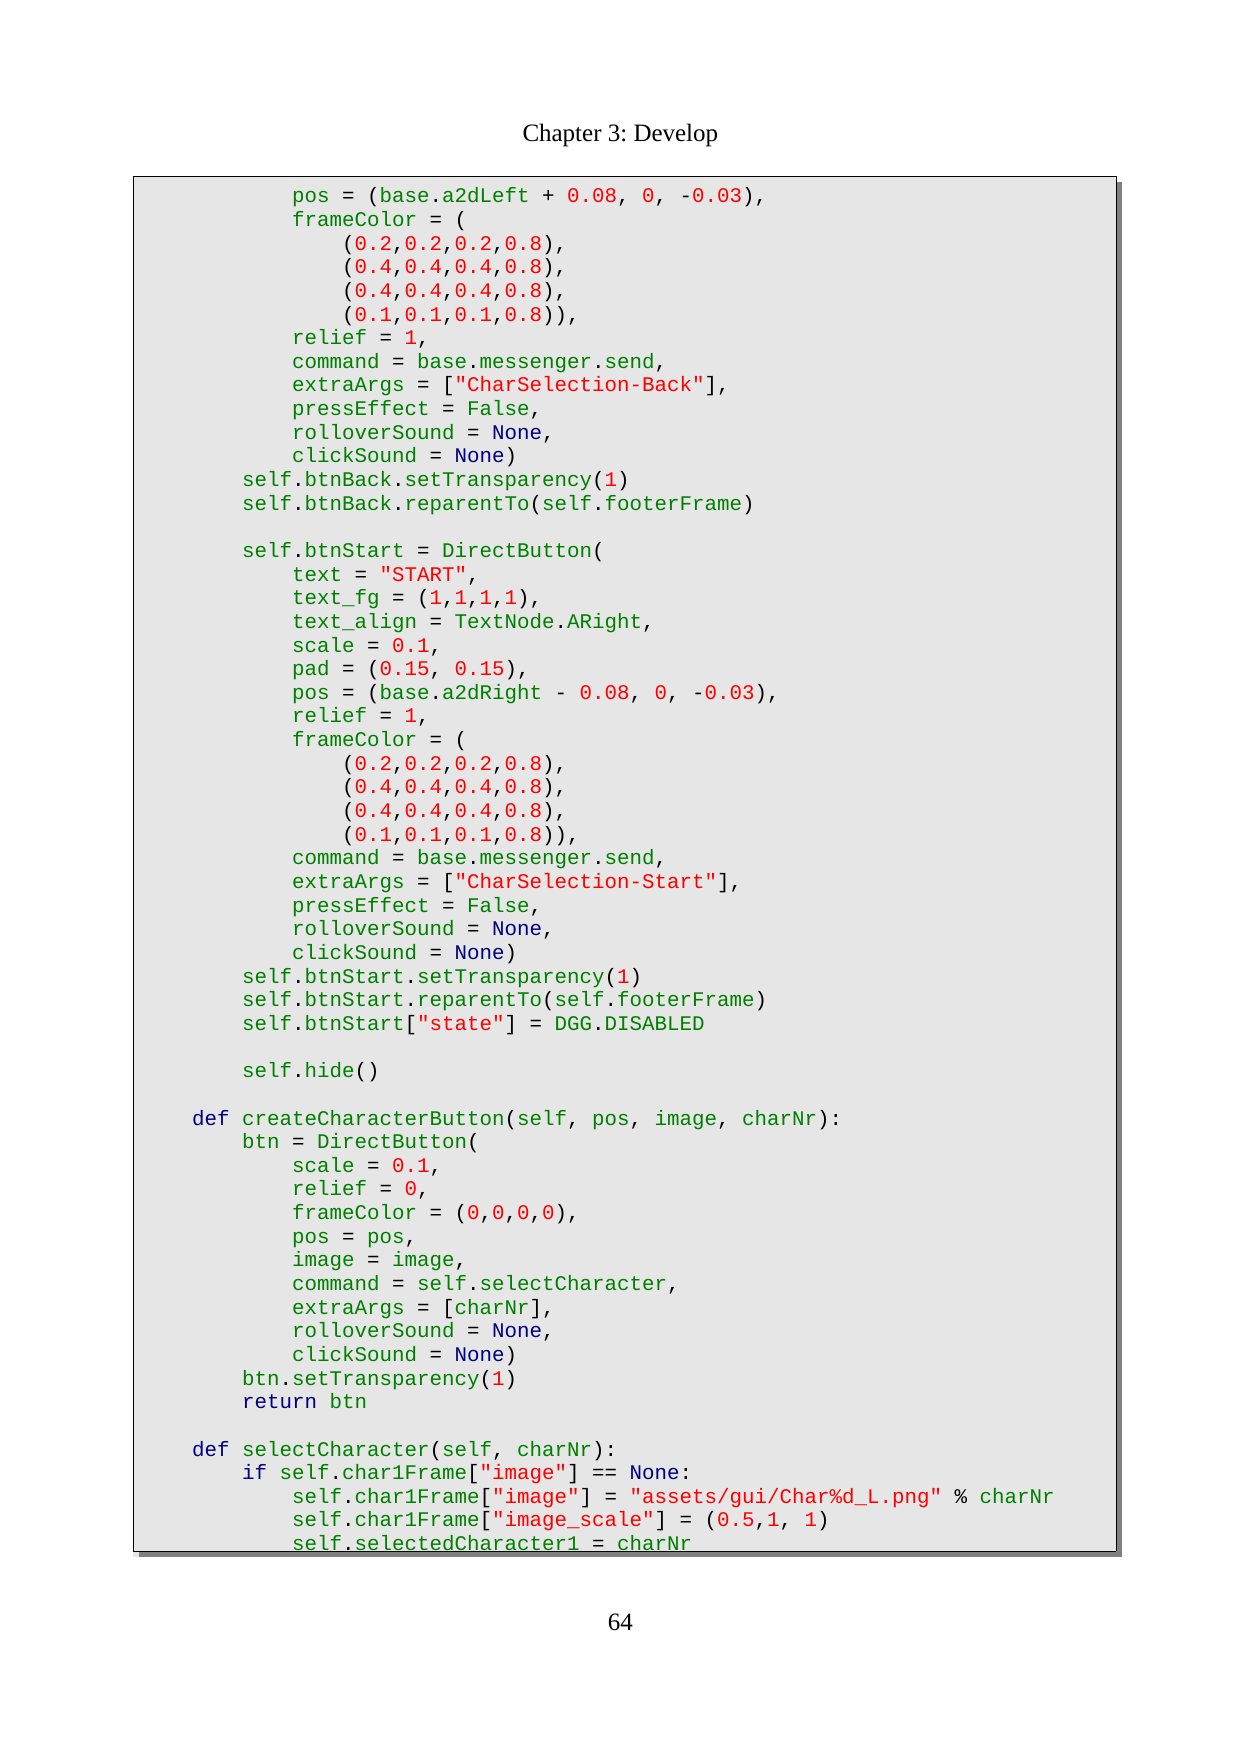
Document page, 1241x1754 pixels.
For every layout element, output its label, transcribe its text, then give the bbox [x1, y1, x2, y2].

text command = base.messenger.send, [134, 838, 1116, 862]
text relief = 0, [134, 1169, 1116, 1193]
text self.btnStart.reparentTo(self.footerFrame) [134, 980, 1116, 1004]
text pad = (0.15, 0.15), [134, 649, 1116, 673]
text (0.4,0.4,0.4,0.8), [134, 247, 1116, 271]
text pos = (base.a2dRight - 0.08, 0, -0.03), [134, 673, 1116, 697]
text self.selectedCharacter1 = charNr [134, 1524, 1116, 1551]
text (0.4,0.4,0.4,0.8), [134, 791, 1116, 815]
text return btn [134, 1382, 1116, 1406]
text rolloverSound = None, [134, 909, 1116, 933]
text self.char1Frame["image"] = "assets/gui/Char%d_L.png" % charNr [134, 1477, 1116, 1501]
text (0.2,0.2,0.2,0.8), [134, 224, 1116, 247]
text self.btnStart["state"] = DGG.DISABLED [134, 1004, 1116, 1028]
text self.btnBack.setTransparency(1) [134, 460, 1116, 484]
text relief = 1, [134, 318, 1116, 342]
text self.btnBack.reparentTo(self.footerFrame) [134, 484, 1116, 507]
text btn.setTransparency(1) [134, 1359, 1116, 1382]
text command = base.messenger.send, [134, 342, 1116, 366]
text (0.4,0.4,0.4,0.8), [134, 767, 1116, 791]
text text_fg = (1,1,1,1), [134, 578, 1116, 602]
text clickSound = None) [134, 436, 1116, 460]
text extraArgs = ["CharSelection-Back"], [134, 366, 1116, 389]
text pressEffect = False, [134, 389, 1116, 413]
text (0.1,0.1,0.1,0.8)), [134, 294, 1116, 318]
text def createCharacterButton(self, pos, image, charNr): [134, 1098, 1116, 1122]
text image = image, [134, 1240, 1116, 1264]
text if self.char1Frame["image"] == None: [134, 1453, 1116, 1477]
text (0.2,0.2,0.2,0.8), [134, 744, 1116, 767]
text rolloverSound = None, [134, 1311, 1116, 1335]
text self.btnStart.setTransparency(1) [134, 957, 1116, 980]
text self.char1Frame["image_scale"] = (0.5,1, 1) [134, 1501, 1116, 1524]
text self.hide() [134, 1051, 1116, 1075]
text (0.1,0.1,0.1,0.8)), [134, 815, 1116, 838]
text frameColor = ( [134, 720, 1116, 744]
text pos = (base.a2dLeft + 0.08, 0, -0.03), [134, 177, 1116, 200]
text clickSound = None) [134, 933, 1116, 957]
text extraArgs = [charNr], [134, 1288, 1116, 1311]
text clickSound = None) [134, 1335, 1116, 1359]
text rolloverSound = None, [134, 413, 1116, 436]
text pos = pos, [134, 1217, 1116, 1240]
text scale = 0.1, [134, 626, 1116, 649]
text btn = DirectButton( [134, 1122, 1116, 1146]
text extraArgs = ["CharSelection-Start"], [134, 862, 1116, 886]
text text_align = TextNode.ARight, [134, 602, 1116, 626]
text self.btnStart = DirectButton( [134, 531, 1116, 555]
text def selectCharacter(self, charNr): [134, 1429, 1116, 1453]
text relief = 1, [134, 697, 1116, 720]
text scale = 0.1, [134, 1146, 1116, 1169]
text command = self.selectCharacter, [134, 1264, 1116, 1288]
text frameColor = (0,0,0,0), [134, 1193, 1116, 1217]
text (0.4,0.4,0.4,0.8), [134, 271, 1116, 294]
text text = "START", [134, 555, 1116, 578]
text frameColor = ( [134, 200, 1116, 224]
text pressEffect = False, [134, 886, 1116, 909]
